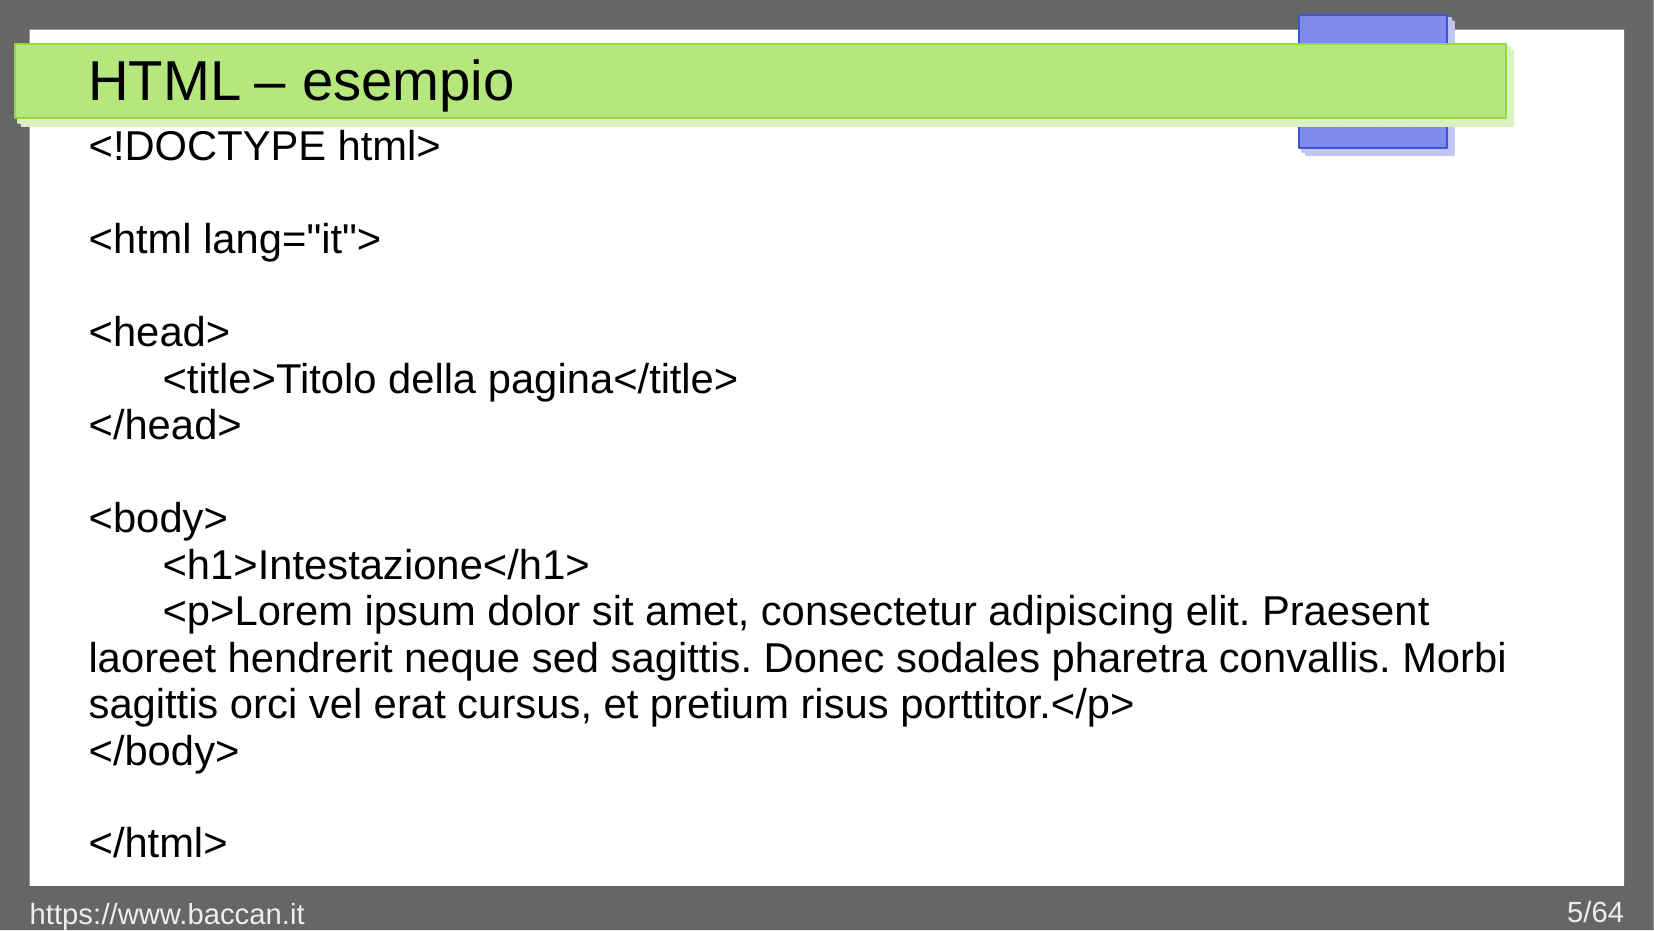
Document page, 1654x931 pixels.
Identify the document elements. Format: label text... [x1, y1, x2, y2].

text_box <!DOCTYPE html> <html lang="it"> <head> <title>Titolo della pagina</title> </head> <body> <h1>Intestazione</h1> <p>Lorem ipsum dolor sit amet, consectetur adipiscing elit. Praesent laoreet hendrerit neque sed sagittis. Donec sodales pharetra convallis. Morbi sagittis orci vel erat cursus, et pretium risus porttitor.</p> </body> </html> [88, 123, 1565, 867]
title HTML – esempio [88, 44, 1506, 119]
